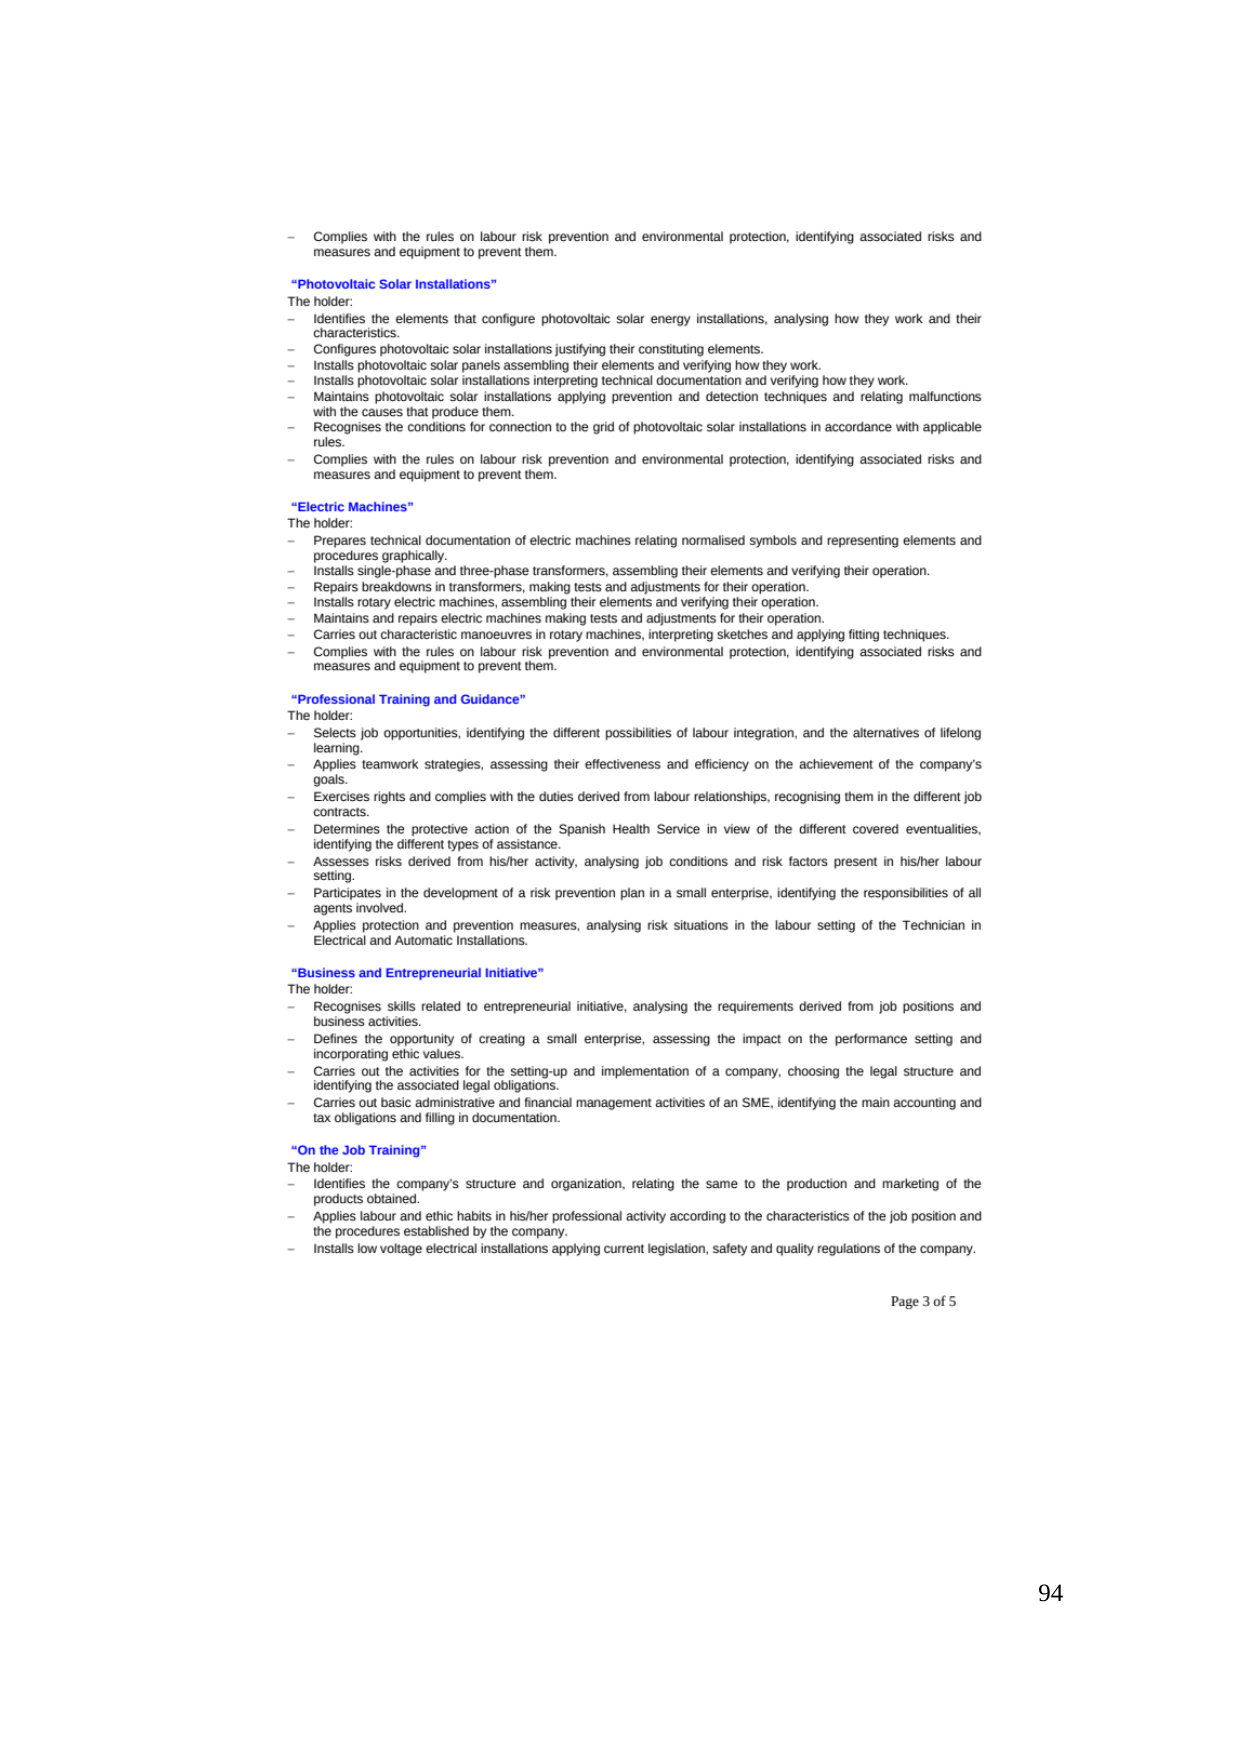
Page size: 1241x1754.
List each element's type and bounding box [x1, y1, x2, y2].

picture [206, 147, 1063, 1360]
